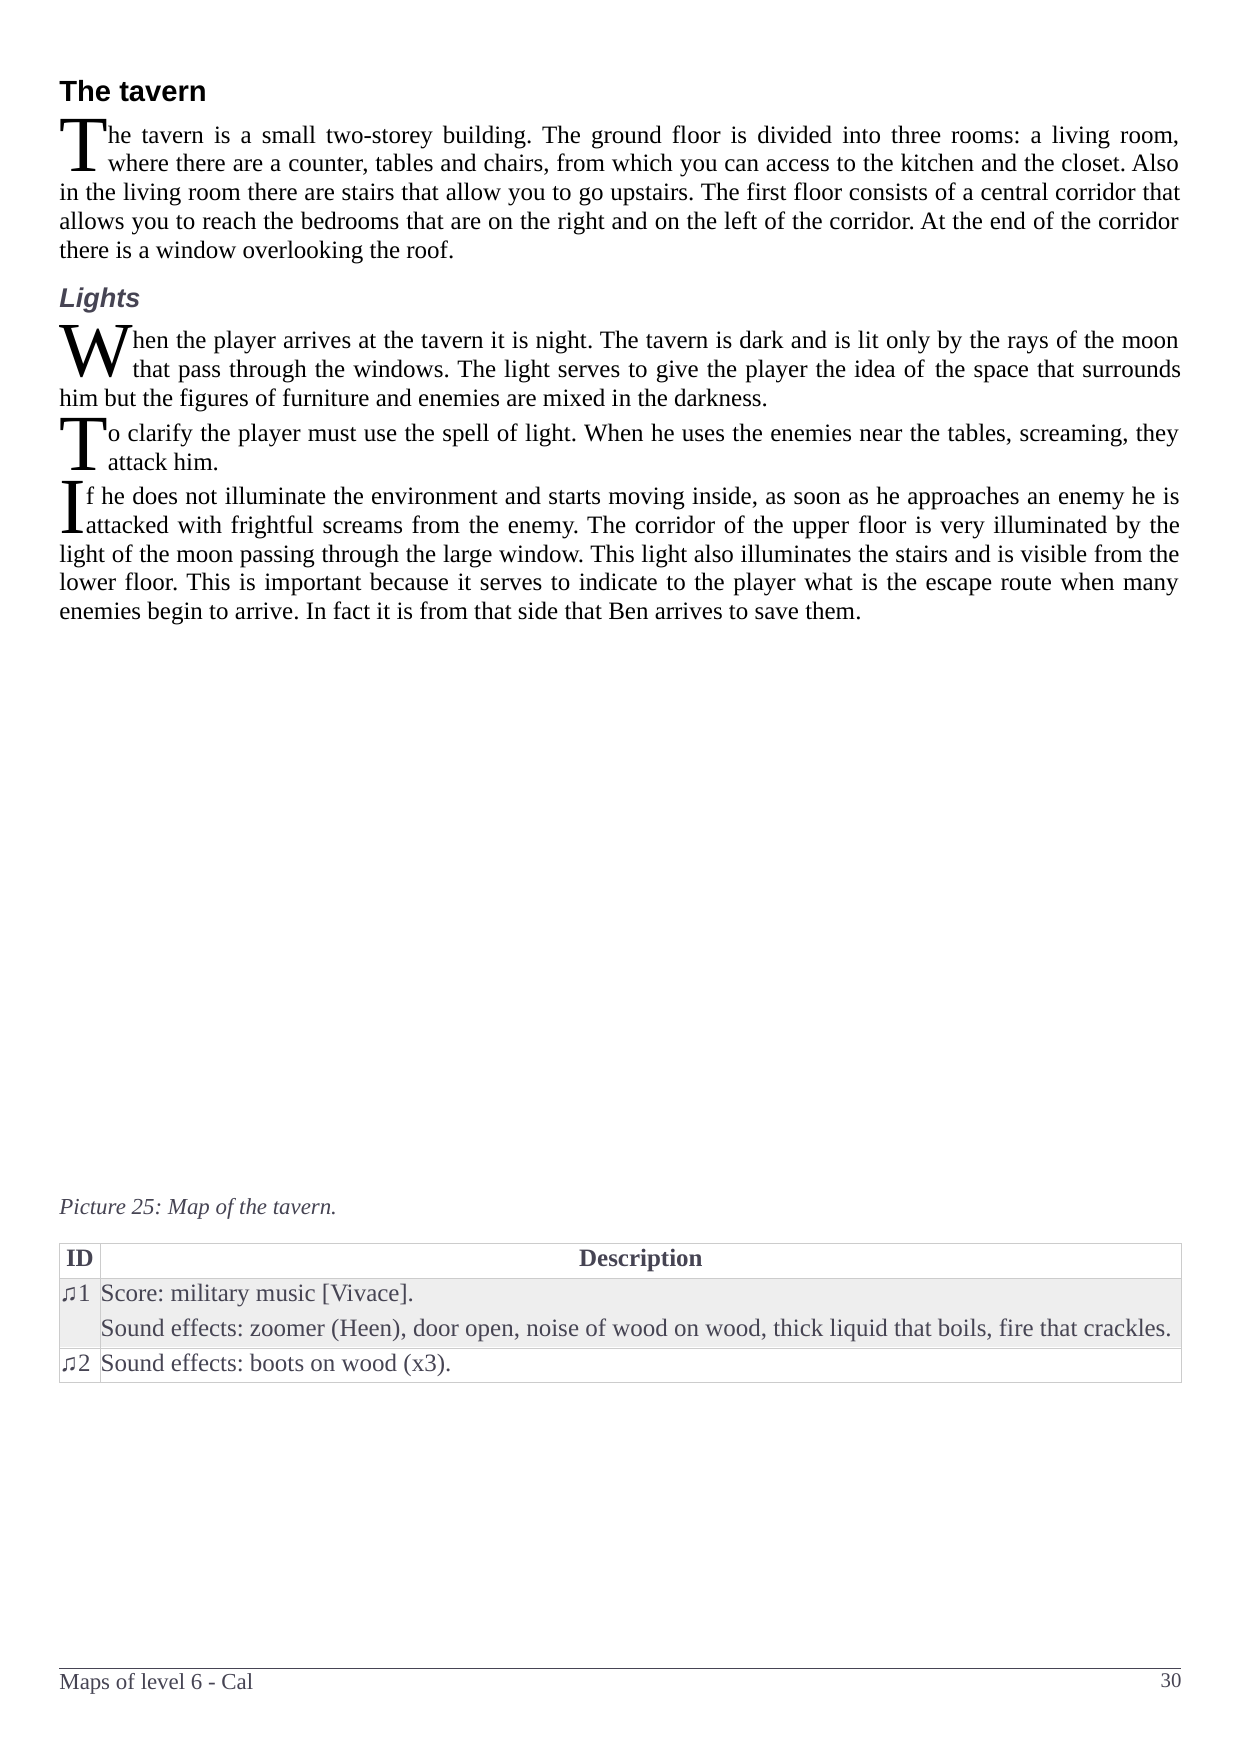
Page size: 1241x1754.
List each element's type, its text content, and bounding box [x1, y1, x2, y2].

text To clarify the player must use the spell of light. When he uses the enemies near the tables, screaming, they attack him. [59, 418, 1181, 475]
text If he does not illuminate the environment and starts moving inside, as soon as he approaches an enemy he is attacked with frightful screams from the enemy. The corridor of the upper floor is very illuminated by the light of the moon passing through the large window. This light also illuminates the stairs and is visible from the lower floor. This is important because it serves to indicate to the player what is the escape route when many enemies begin to arrive. In fact it is from that side that Ben arrives to save them. [59, 481, 1181, 625]
text The tavern is a small two-storey building. The ground floor is divided into three rooms: a living room, where there are a counter, tables and chairs, from which you can access to the kitchen and the closet. Also in the living room there are stairs that allow you to go upstairs. The first floor consists of a central corridor that allows you to reach the bedrooms that are on the right and on the left of the corridor. At the end of the corridor there is a window overlooking the roof. [59, 120, 1181, 263]
subtitle The tavern [59, 74, 1181, 107]
table_cell ♫2 [60, 1349, 100, 1382]
table_header Description [101, 1244, 1181, 1278]
table_header [64, 1200, 70, 1207]
table_cell ♫1 [60, 1279, 100, 1347]
table_header [59, 631, 1181, 1243]
table_cell Sound effects: boots on wood (x3). [101, 1349, 1181, 1382]
subtitle Lights [59, 282, 1181, 313]
table_cell [59, 1383, 1181, 1417]
table_header ID [60, 1244, 100, 1278]
table_cell Score: military music [Vivace]. Sound effects: zoomer (Heen), door open, noise of wood on wood, thick liquid that boils, fire that crackles. [101, 1279, 1181, 1347]
text When the player arrives at the tavern it is night. The tavern is dark and is lit only by the rays of the moon that pass through the windows. The light serves to give the player the idea of ​​the space that surrounds him but the figures of furniture and enemies are mixed in the darkness. [59, 326, 1181, 412]
